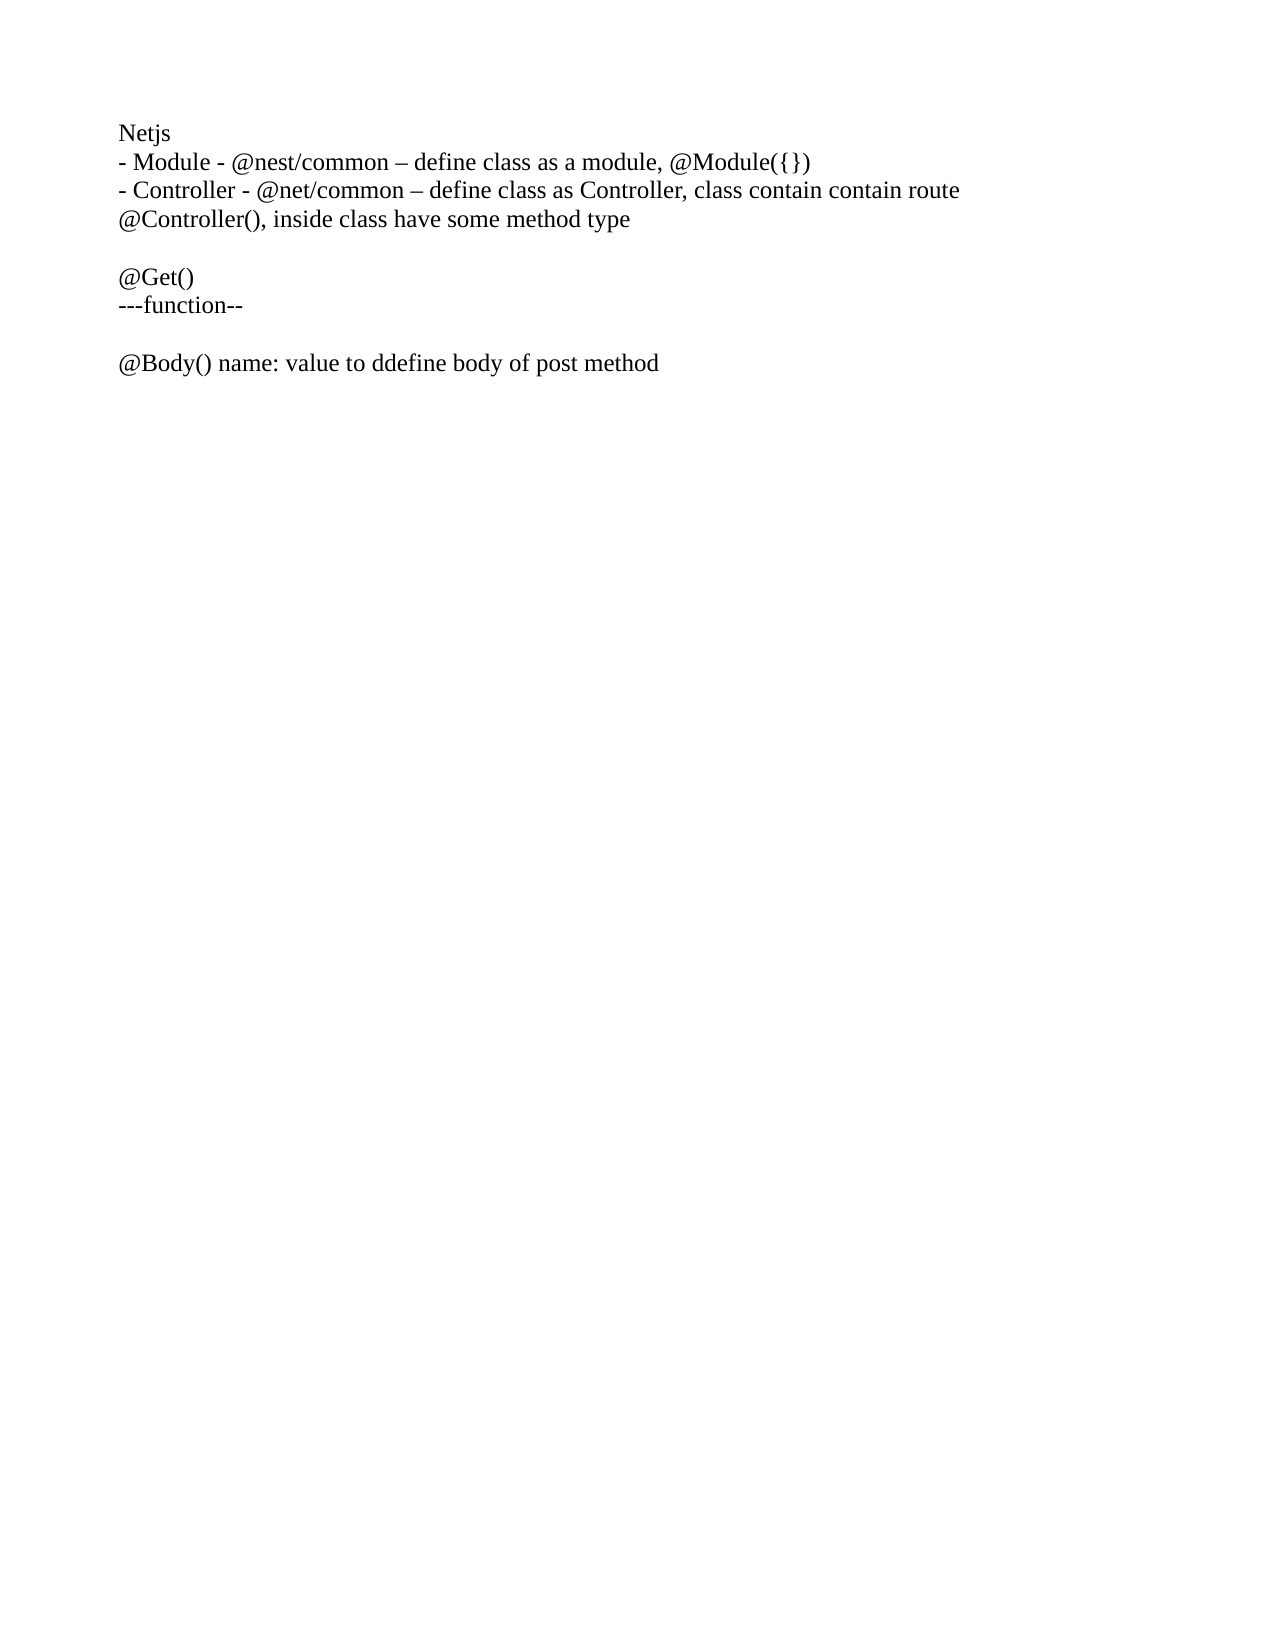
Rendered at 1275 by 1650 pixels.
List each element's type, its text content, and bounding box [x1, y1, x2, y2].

text ---function-- [118, 291, 1157, 319]
text @Body() name: value to ddefine body of post method [118, 348, 1157, 377]
text @Get() [118, 262, 1157, 291]
text Netjs [118, 118, 1157, 147]
text @Controller(), inside class have some method type [118, 204, 1157, 233]
text - Module - @nest/common – define class as a module, @Module({}) [118, 147, 1157, 176]
text - Controller - @net/common – define class as Controller, class contain contain route [118, 176, 1157, 204]
